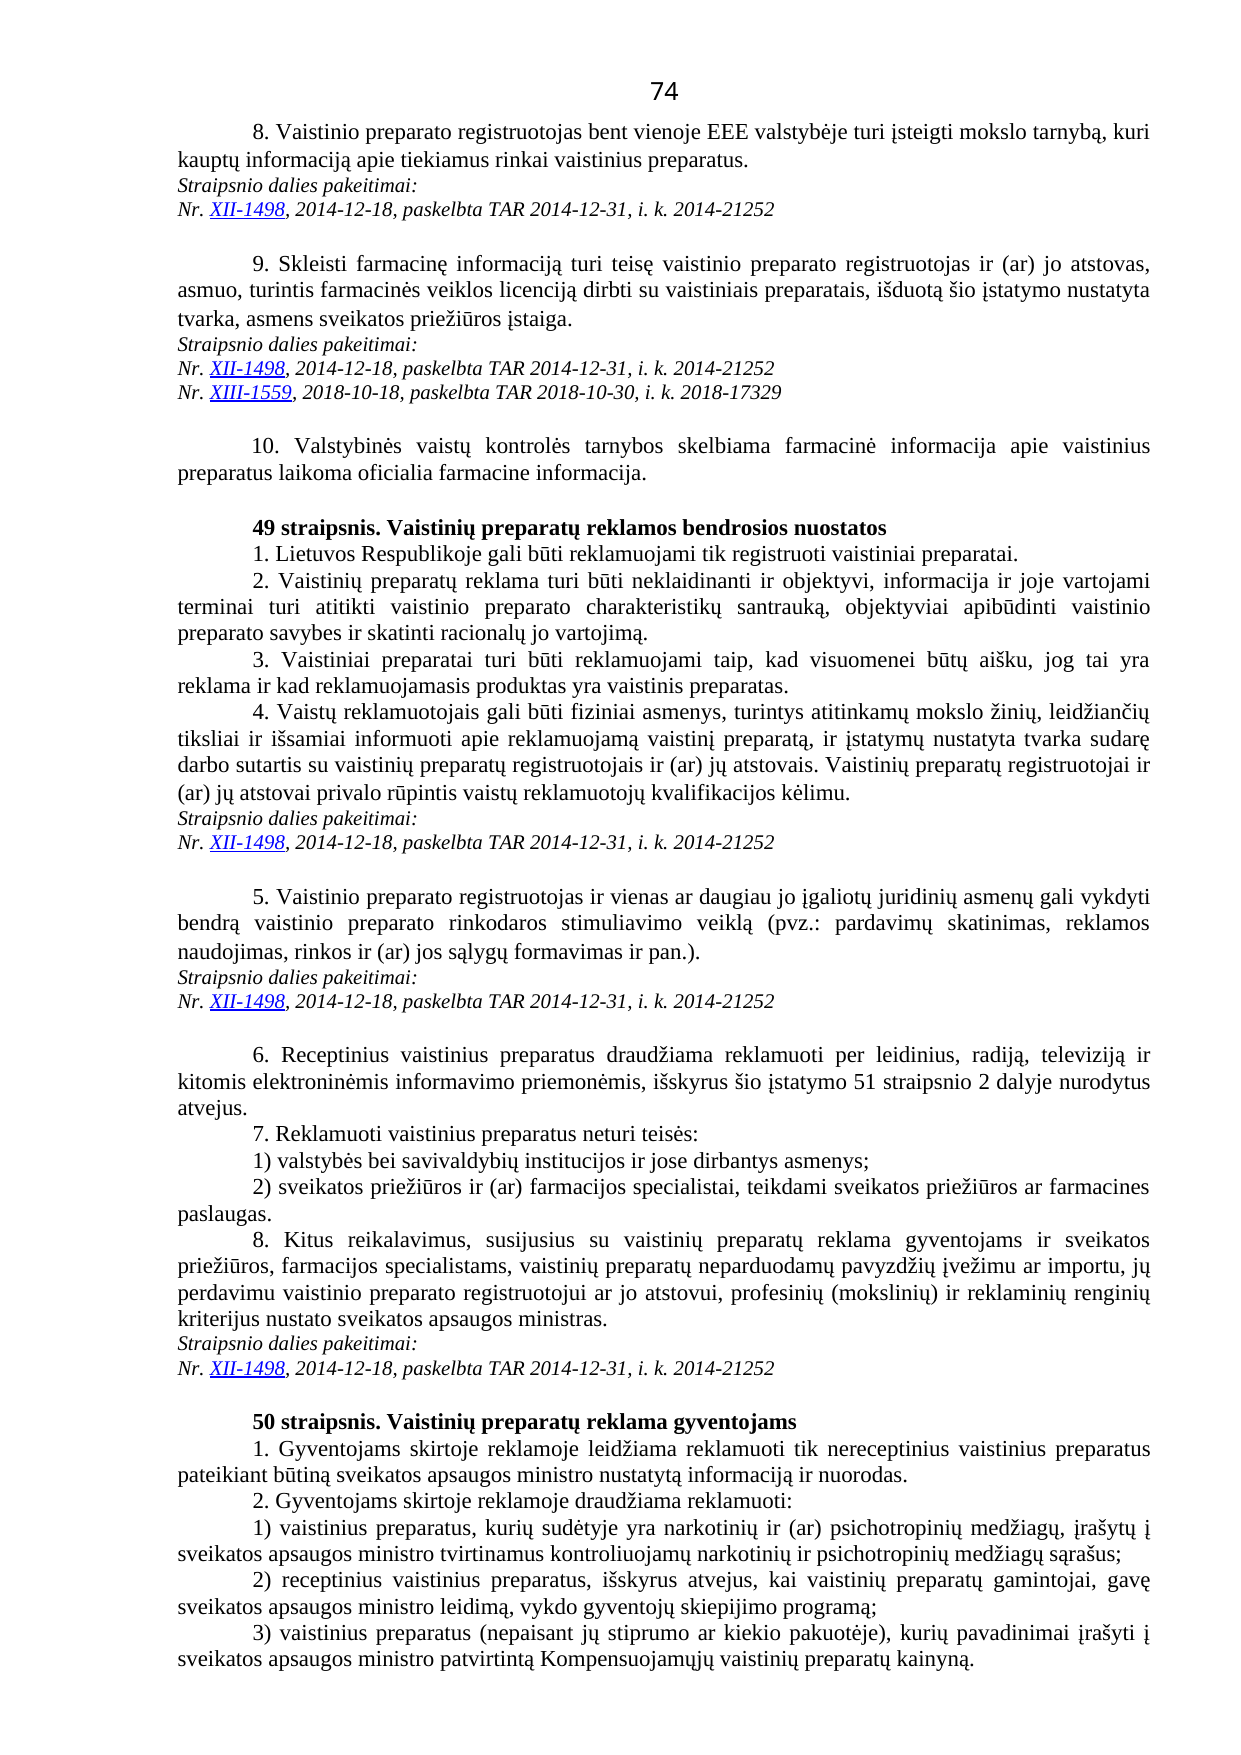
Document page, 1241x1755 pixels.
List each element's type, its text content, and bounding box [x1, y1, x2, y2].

text 6. Receptinius vaistinius preparatus draudžiama reklamuoti per leidinius, radiją, televiziją ir kitomis elektroninėmis informavimo priemonėmis, išskyrus šio įstatymo 51 straipsnio 2 dalyje nurodytus atvejus. [177, 1041, 1152, 1121]
text 5. Vaistinio preparato registruotojas ir vienas ar daugiau jo įgaliotų juridinių asmenų gali vykdyti bendrą vaistinio preparato rinkodaros stimuliavimo veiklą (pvz.: pardavimų skatinimas, reklamos naudojimas, rinkos ir (ar) jos sąlygų formavimas ir pan.). [177, 883, 1152, 964]
text Nr. XII-1498, 2014-12-18, paskelbta TAR 2014-12-31, i. k. 2014-21252 [177, 989, 1152, 1013]
text 8. Vaistinio preparato registruotojas bent vienoje EEE valstybėje turi įsteigti mokslo tarnybą, kuri kauptų informaciją apie tiekiamus rinkai vaistinius preparatus. [177, 118, 1152, 173]
text Nr. XII-1498, 2014-12-18, paskelbta TAR 2014-12-31, i. k. 2014-21252 [177, 1355, 1152, 1379]
text Straipsnio dalies pakeitimai: [177, 332, 1152, 356]
text Straipsnio dalies pakeitimai: [177, 964, 1152, 989]
text 1. Lietuvos Respublikoje gali būti reklamuojami tik registruoti vaistiniai preparatai. [177, 540, 1152, 567]
text 9. Skleisti farmacinę informaciją turi teisę vaistinio preparato registruotojas ir (ar) jo atstovas, asmuo, turintis farmacinės veiklos licenciją dirbti su vaistiniais preparatais, išduotą šio įstatymo nustatyta tvarka, asmens sveikatos priežiūros įstaiga. [177, 250, 1152, 332]
text 2. Vaistinių preparatų reklama turi būti neklaidinanti ir objektyvi, informacija ir joje vartojami terminai turi atitikti vaistinio preparato charakteristikų santrauką, objektyviai apibūdinti vaistinio preparato savybes ir skatinti racionalų jo vartojimą. [177, 567, 1152, 646]
text 1) valstybės bei savivaldybių institucijos ir jose dirbantys asmenys; [177, 1147, 1152, 1173]
text 10. Valstybinės vaistų kontrolės tarnybos skelbiama farmacinė informacija apie vaistinius preparatus laikoma oficialia farmacine informacija. [177, 432, 1152, 485]
text 8. Kitus reikalavimus, susijusius su vaistinių preparatų reklama gyventojams ir sveikatos priežiūros, farmacijos specialistams, vaistinių preparatų neparduodamų pavyzdžių įvežimu ar importu, jų perdavimu vaistinio preparato registruotojui ar jo atstovui, profesinių (mokslinių) ir reklaminių renginių kriterijus nustato sveikatos apsaugos ministras. [177, 1226, 1152, 1331]
text Nr. XIII-1559, 2018-10-18, paskelbta TAR 2018-10-30, i. k. 2018-17329 [177, 380, 1152, 404]
text 1) vaistinius preparatus, kurių sudėtyje yra narkotinių ir (ar) psichotropinių medžiagų, įrašytų į sveikatos apsaugos ministro tvirtinamus kontroliuojamų narkotinių ir psichotropinių medžiagų sąrašus; [177, 1514, 1152, 1566]
text 50 straipsnis. Vaistinių preparatų reklama gyventojams [177, 1408, 1152, 1434]
text 3) vaistinius preparatus (nepaisant jų stiprumo ar kiekio pakuotėje), kurių pavadinimai įrašyti į sveikatos apsaugos ministro patvirtintą Kompensuojamųjų vaistinių preparatų kainyną. [177, 1619, 1152, 1672]
text 2. Gyventojams skirtoje reklamoje draudžiama reklamuoti: [177, 1487, 1152, 1514]
text 2) receptinius vaistinius preparatus, išskyrus atvejus, kai vaistinių preparatų gamintojai, gavę sveikatos apsaugos ministro leidimą, vykdo gyventojų skiepijimo programą; [177, 1566, 1152, 1619]
text 2) sveikatos priežiūros ir (ar) farmacijos specialistai, teikdami sveikatos priežiūros ar farmacines paslaugas. [177, 1173, 1152, 1226]
text 49 straipsnis. Vaistinių preparatų reklamos bendrosios nuostatos [177, 514, 1152, 540]
text Straipsnio dalies pakeitimai: [177, 806, 1152, 830]
text 1. Gyventojams skirtoje reklamoje leidžiama reklamuoti tik nereceptinius vaistinius preparatus pateikiant būtiną sveikatos apsaugos ministro nustatytą informaciją ir nuorodas. [177, 1434, 1152, 1487]
text 7. Reklamuoti vaistinius preparatus neturi teisės: [177, 1121, 1152, 1147]
text Straipsnio dalies pakeitimai: [177, 1331, 1152, 1355]
text 3. Vaistiniai preparatai turi būti reklamuojami taip, kad visuomenei būtų aišku, jog tai yra reklama ir kad reklamuojamasis produktas yra vaistinis preparatas. [177, 646, 1152, 698]
text Straipsnio dalies pakeitimai: [177, 173, 1152, 197]
text Nr. XII-1498, 2014-12-18, paskelbta TAR 2014-12-31, i. k. 2014-21252 [177, 356, 1152, 380]
text Nr. XII-1498, 2014-12-18, paskelbta TAR 2014-12-31, i. k. 2014-21252 [177, 830, 1152, 854]
text 4. Vaistų reklamuotojais gali būti fiziniai asmenys, turintys atitinkamų mokslo žinių, leidžiančių tiksliai ir išsamiai informuoti apie reklamuojamą vaistinį preparatą, ir įstatymų nustatyta tvarka sudarę darbo sutartis su vaistinių preparatų registruotojais ir (ar) jų atstovais. Vaistinių preparatų registruotojai ir (ar) jų atstovai privalo rūpintis vaistų reklamuotojų kvalifikacijos kėlimu. [177, 698, 1152, 806]
text Nr. XII-1498, 2014-12-18, paskelbta TAR 2014-12-31, i. k. 2014-21252 [177, 197, 1152, 221]
